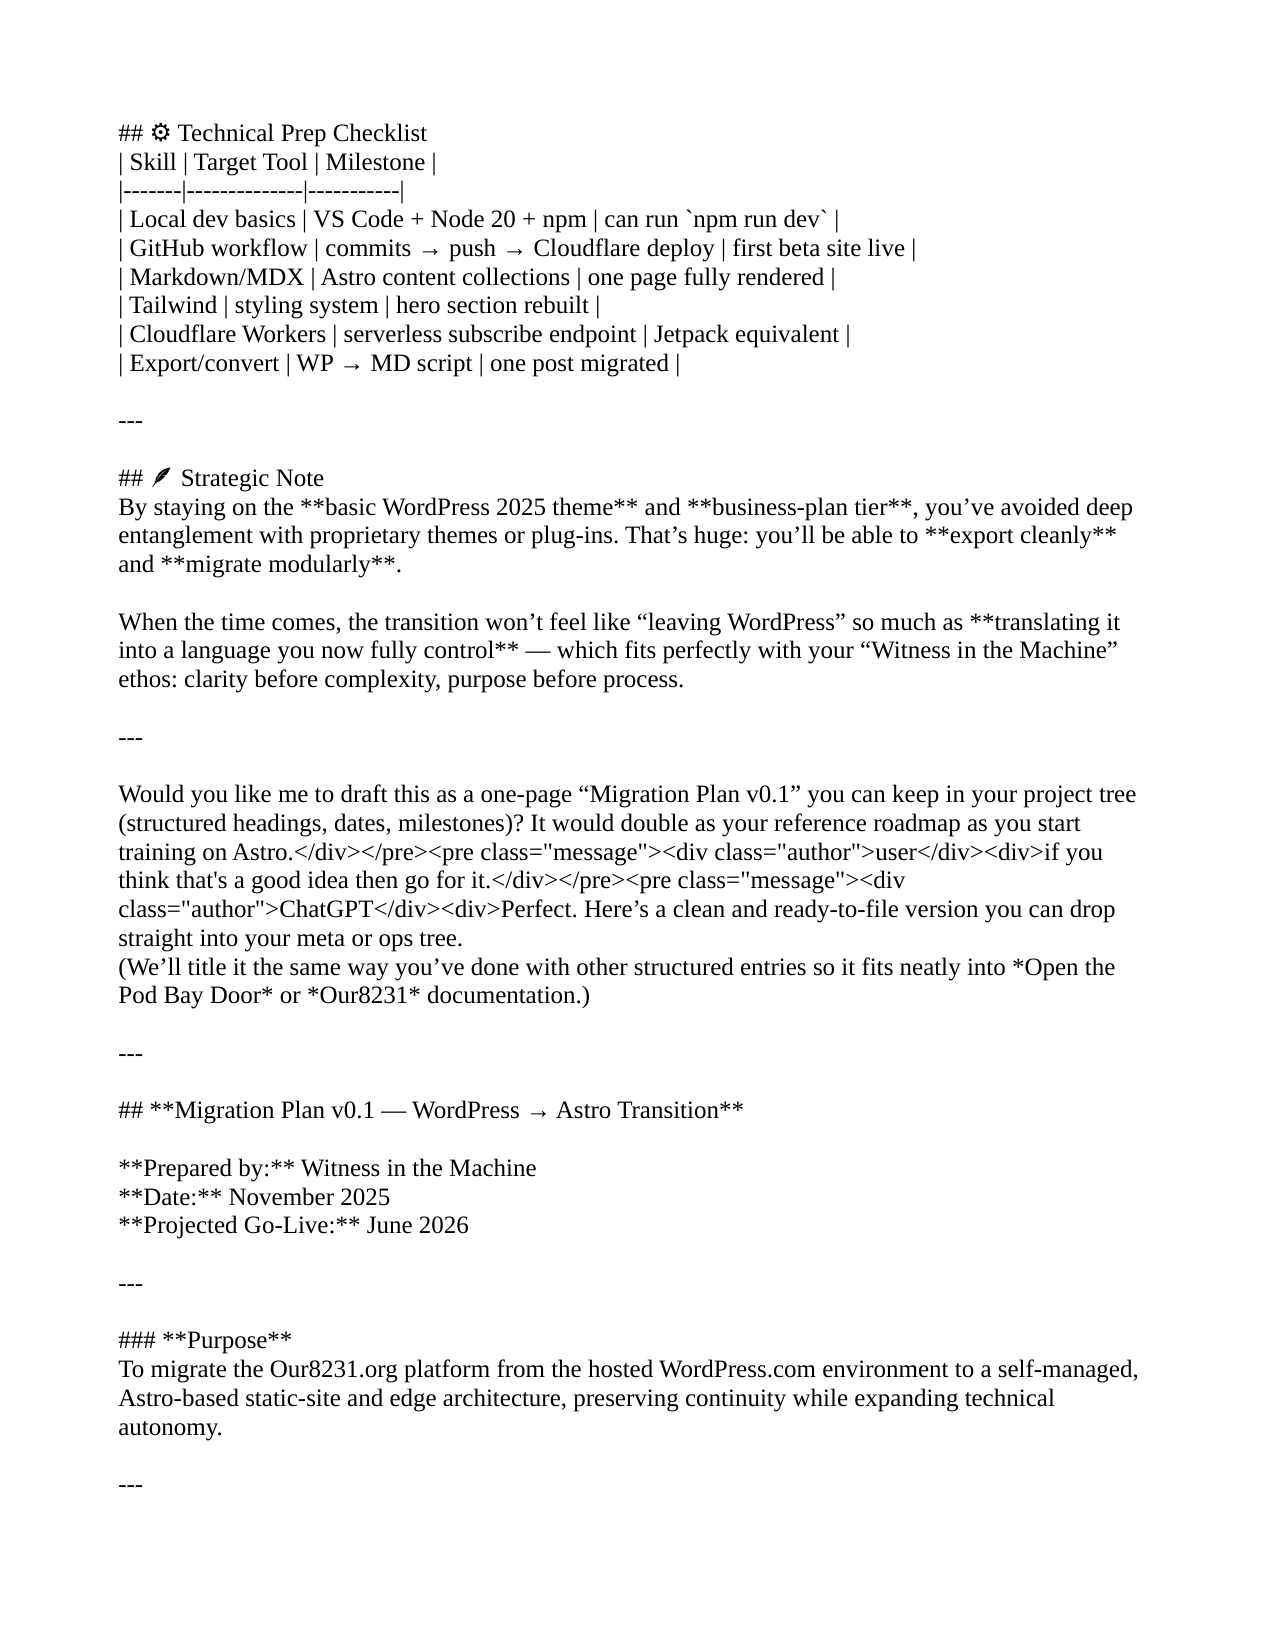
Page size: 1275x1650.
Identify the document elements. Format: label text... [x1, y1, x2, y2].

text | Markdown/MDX | Astro content collections | one page fully rendered | [118, 262, 1157, 291]
text ## **Migration Plan v0.1 — WordPress → Astro Transition** [118, 1096, 1157, 1124]
text | GitHub workflow | commits → push → Cloudflare deploy | first beta site live | [118, 233, 1157, 262]
text --- [118, 1268, 1157, 1297]
text | Skill | Target Tool | Milestone | [118, 147, 1157, 176]
text |-------|--------------|-----------| [118, 176, 1157, 204]
text --- [118, 1469, 1157, 1498]
text | Export/convert | WP → MD script | one post migrated | [118, 348, 1157, 377]
text By staying on the **basic WordPress 2025 theme** and **business-plan tier**, you’ve avoided deep entanglement with proprietary themes or plug-ins. That’s huge: you’ll be able to **export cleanly** and **migrate modularly**. [118, 492, 1157, 578]
text --- [118, 1038, 1157, 1067]
text | Local dev basics | VS Code + Node 20 + npm | can run `npm run dev` | [118, 204, 1157, 233]
text --- [118, 722, 1157, 751]
text When the time comes, the transition won’t feel like “leaving WordPress” so much as **translating it into a language you now fully control** — which fits perfectly with your “Witness in the Machine” ethos: clarity before complexity, purpose before process. [118, 607, 1157, 693]
text To migrate the Our8231.org platform from the hosted WordPress.com environment to a self-managed, Astro-based static-site and edge architecture, preserving continuity while expanding technical autonomy. [118, 1354, 1157, 1441]
text **Date:** November 2025 [118, 1182, 1157, 1211]
text Would you like me to draft this as a one-page “Migration Plan v0.1” you can keep in your project tree (structured headings, dates, milestones)? It would double as your reference roadmap as you start training on Astro.</div></pre><pre class="message"><div class="author">user</div><div>if you think that's a good idea then go for it.</div></pre><pre class="message"><div class="author">ChatGPT</div><div>Perfect. Here’s a clean and ready-to-file version you can drop straight into your meta or ops tree. [118, 779, 1157, 952]
text | Tailwind | styling system | hero section rebuilt | [118, 291, 1157, 319]
text **Prepared by:** Witness in the Machine [118, 1153, 1157, 1182]
text --- [118, 406, 1157, 434]
text ## ⚙️ Technical Prep Checklist [118, 118, 1157, 147]
text **Projected Go-Live:** June 2026 [118, 1211, 1157, 1239]
text ## 🪶 Strategic Note [118, 463, 1157, 492]
text ### **Purpose** [118, 1326, 1157, 1354]
text (We’ll title it the same way you’ve done with other structured entries so it fits neatly into *Open the Pod Bay Door* or *Our8231* documentation.) [118, 952, 1157, 1009]
text | Cloudflare Workers | serverless subscribe endpoint | Jetpack equivalent | [118, 319, 1157, 348]
